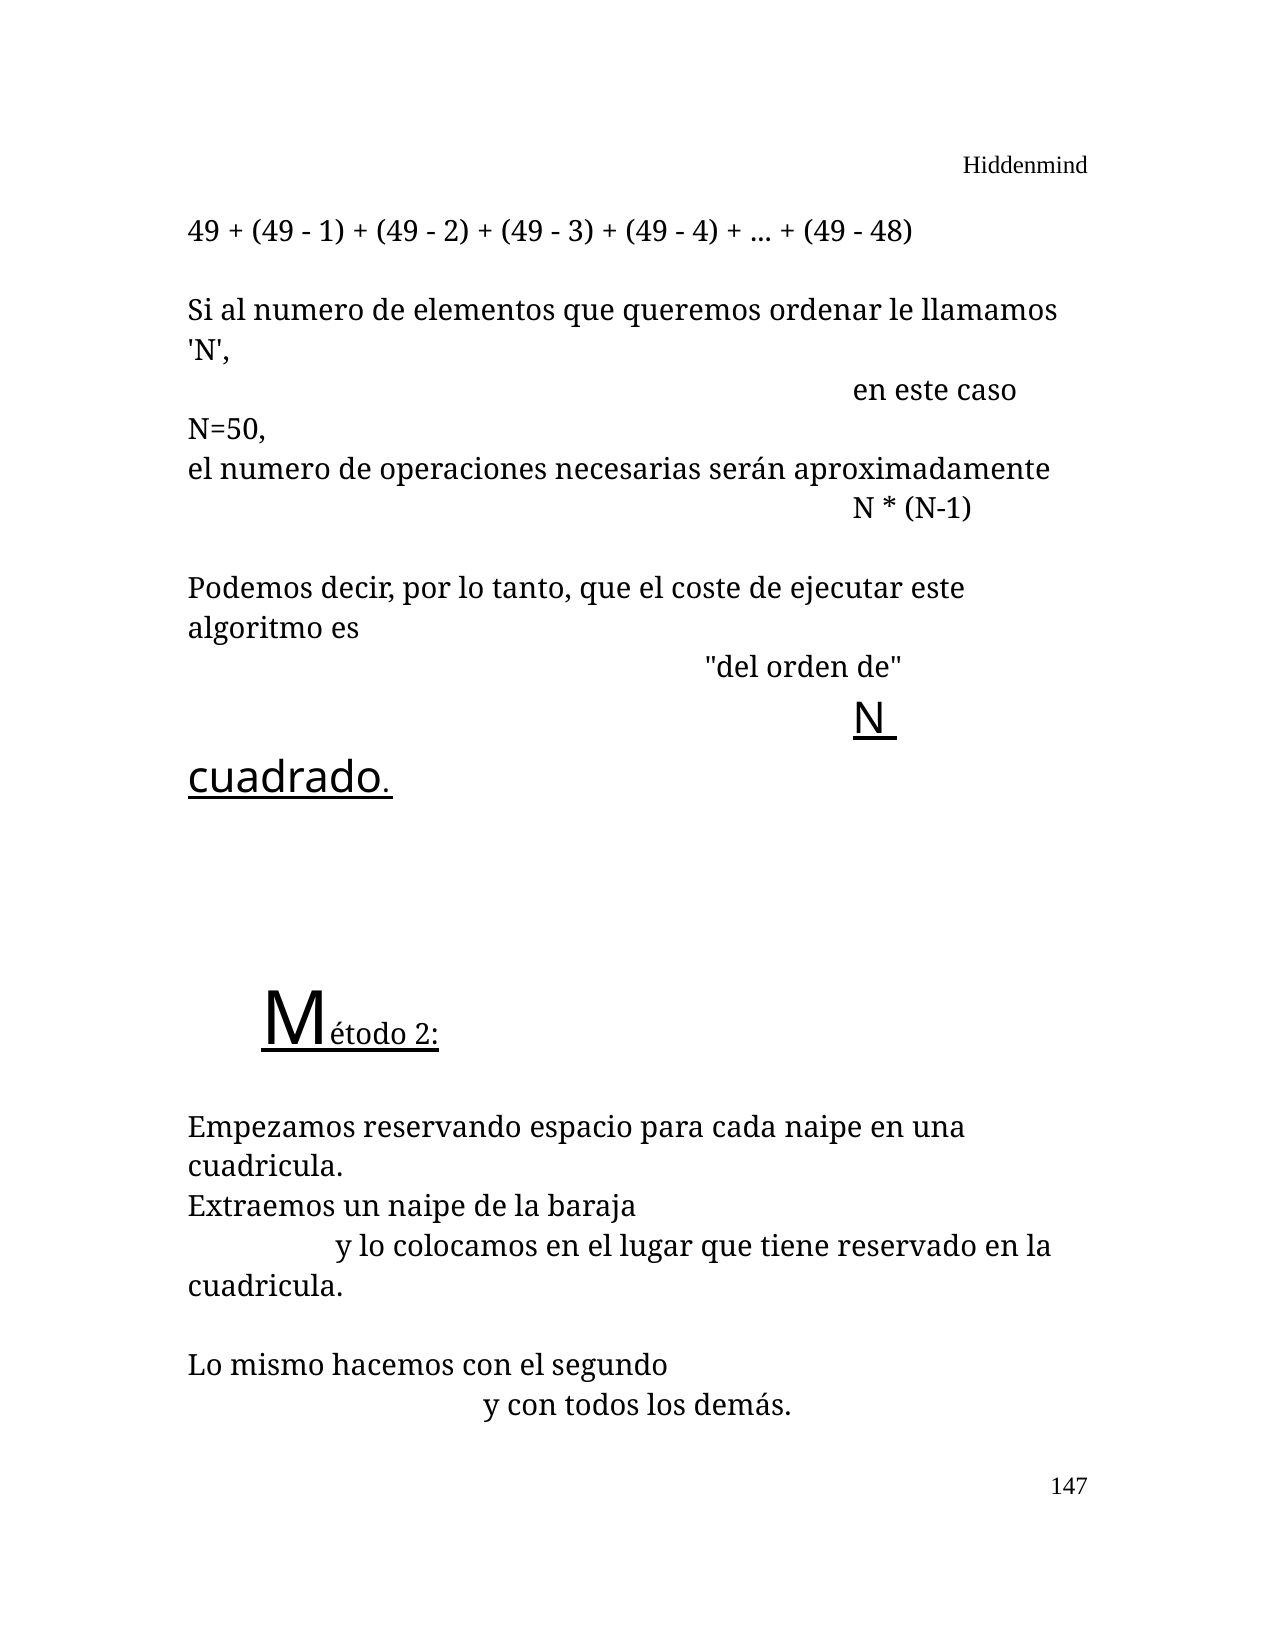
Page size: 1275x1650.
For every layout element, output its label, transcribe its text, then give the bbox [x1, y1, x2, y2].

text Empezamos reservando espacio para cada naipe en una cuadricula. [187, 1106, 1087, 1185]
text Extraemos un naipe de la baraja [187, 1185, 1087, 1225]
text 49 + (49 - 1) + (49 - 2) + (49 - 3) + (49 - 4) + ... + (49 - 48) [187, 210, 1087, 250]
text Método 2: [187, 964, 1087, 1066]
text Podemos decir, por lo tanto, que el coste de ejecutar este algoritmo es [187, 567, 1087, 647]
text en este caso N=50, [187, 369, 1087, 448]
text el numero de operaciones necesarias serán aproximadamente [187, 448, 1087, 488]
text "del orden de" [187, 647, 1087, 686]
text y lo colocamos en el lugar que tiene reservado en la cuadricula. [187, 1225, 1087, 1304]
text y con todos los demás. [187, 1384, 1087, 1423]
text Lo mismo hacemos con el segundo [187, 1344, 1087, 1384]
text N cuadrado. [187, 686, 1087, 805]
text N * (N-1) [187, 488, 1087, 527]
text Si al numero de elementos que queremos ordenar le llamamos 'N', [187, 289, 1087, 369]
